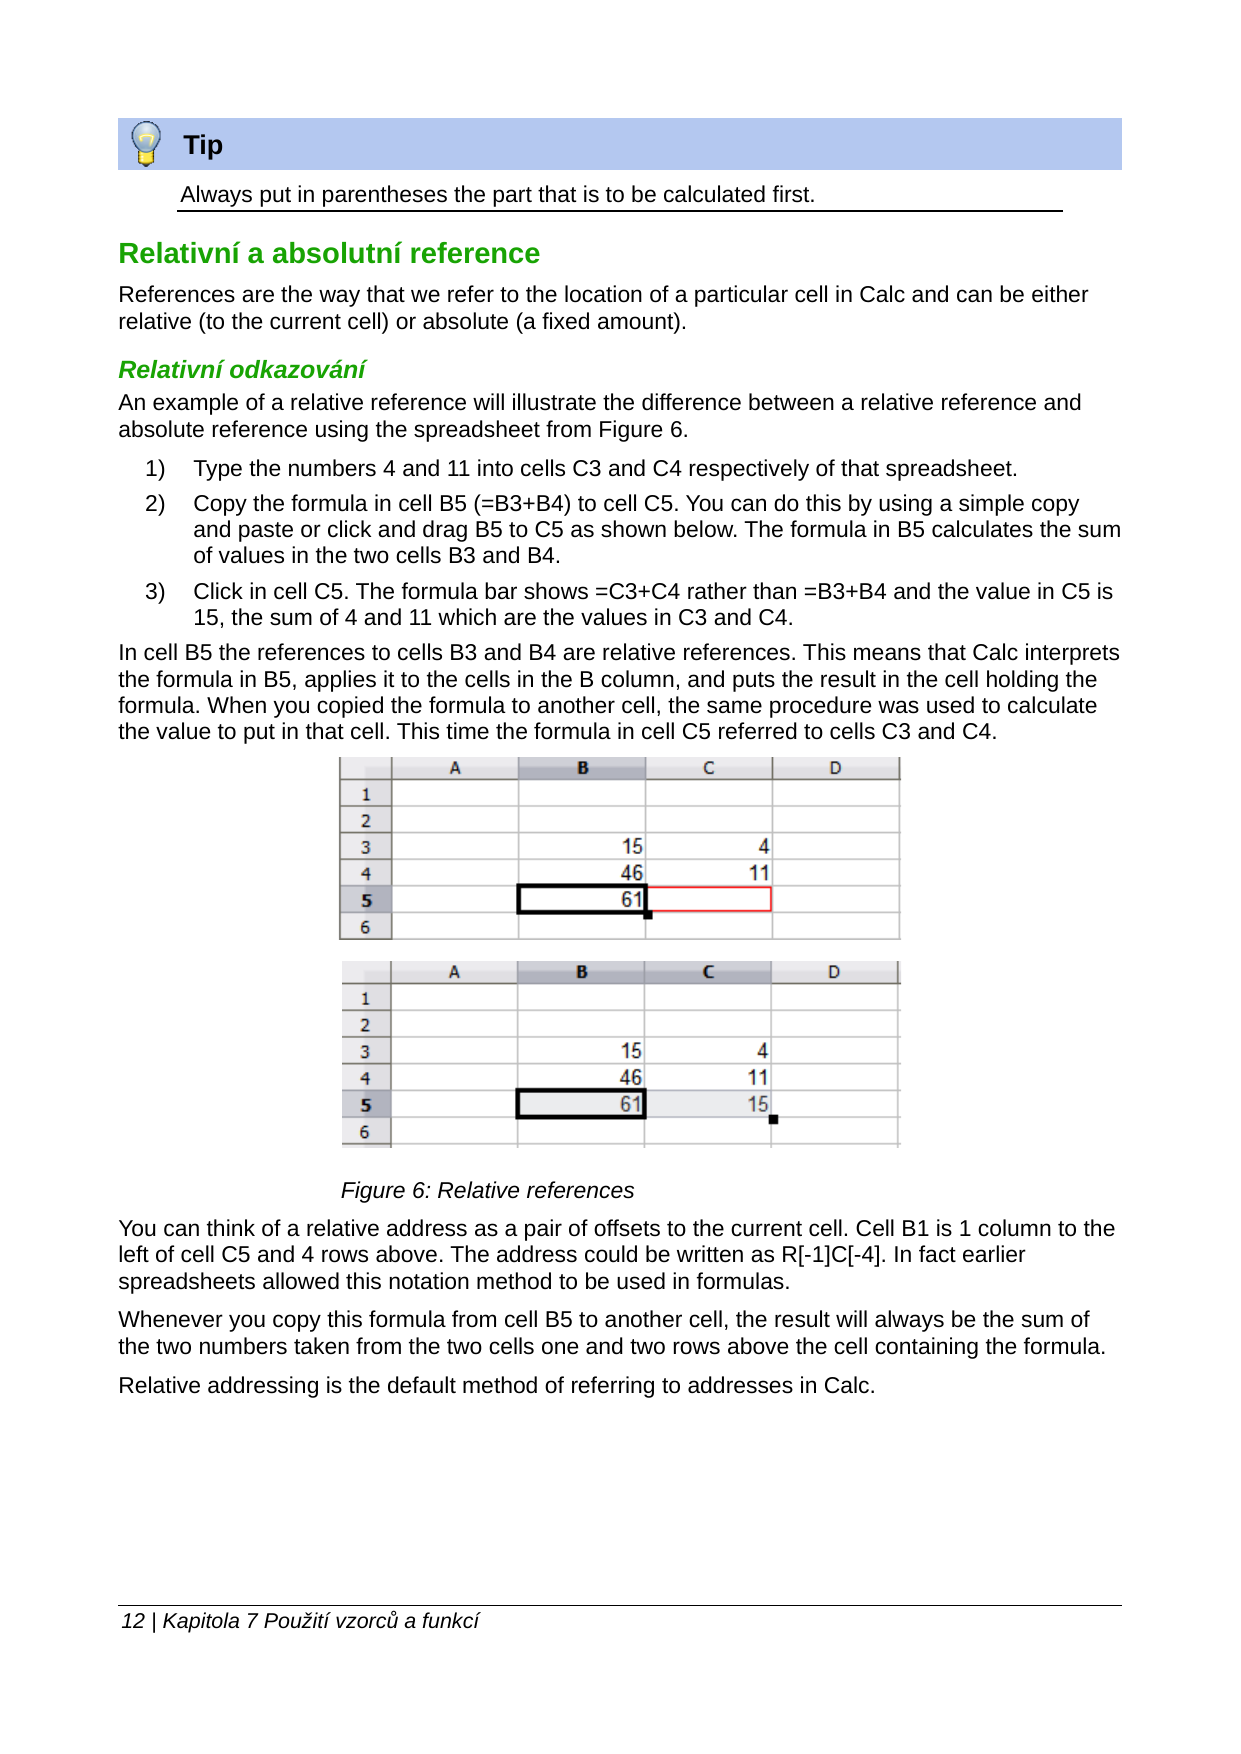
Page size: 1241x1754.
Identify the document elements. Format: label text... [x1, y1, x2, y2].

text In cell B5 the references to cells B3 and B4 are relative references. This means that Calc interprets the formula in B5, applies it to the cells in the B column, and puts the result in the cell holding the formula. When you copied the formula to another cell, the same procedure was used to calculate the value to put in that cell. This time the formula in cell C5 referred to cells C3 and C4. [118, 639, 1122, 745]
list Copy the formula in cell B5 (=B3+B4) to cell C5. You can do this by using a simple copy and paste or click and drag B5 to C5 as shown below. The formula in B5 calculates the sum of values in the two cells B3 and B4. [165, 490, 1122, 569]
subtitle Relativní odkazování [118, 355, 1122, 383]
text Whenever you copy this formula from cell B5 to another cell, the result will always be the sum of the two numbers taken from the two cells one and two rows above the cell containing the formula. [118, 1306, 1122, 1359]
picture [338, 757, 902, 940]
picture [342, 961, 902, 1148]
list An example of a relative reference will illustrate the difference between a relative reference and absolute reference using the spreadsheet from Figure 6. [118, 389, 1122, 442]
text Relative addressing is the default method of referring to addresses in Calc. [118, 1372, 1122, 1398]
text You can think of a relative address as a pair of offsets to the current cell. Cell B1 is 1 column to the left of cell C5 and 4 rows above. The address could be written as R[-1]C[-4]. In fact earlier spreadsheets allowed this notation method to be used in formulas. [118, 1215, 1122, 1294]
text Always put in parentheses the part that is to be calculated first. [177, 178, 1063, 210]
subtitle Tip [118, 118, 1122, 170]
list Click in cell C5. The formula bar shows =C3+C4 rather than =B3+B4 and the value in C5 is 15, the sum of 4 and 11 which are the values in C3 and C4. [165, 578, 1122, 630]
text References are the way that we refer to the location of a particular cell in Calc and can be either relative (to the current cell) or absolute (a fixed amount). [118, 281, 1122, 334]
text Figure 6: Relative references [341, 1177, 900, 1203]
picture [119, 119, 170, 170]
subtitle Relativní a absolutní reference [118, 236, 1122, 269]
list Type the numbers 4 and 11 into cells C3 and C4 respectively of that spreadsheet. [165, 454, 1122, 481]
